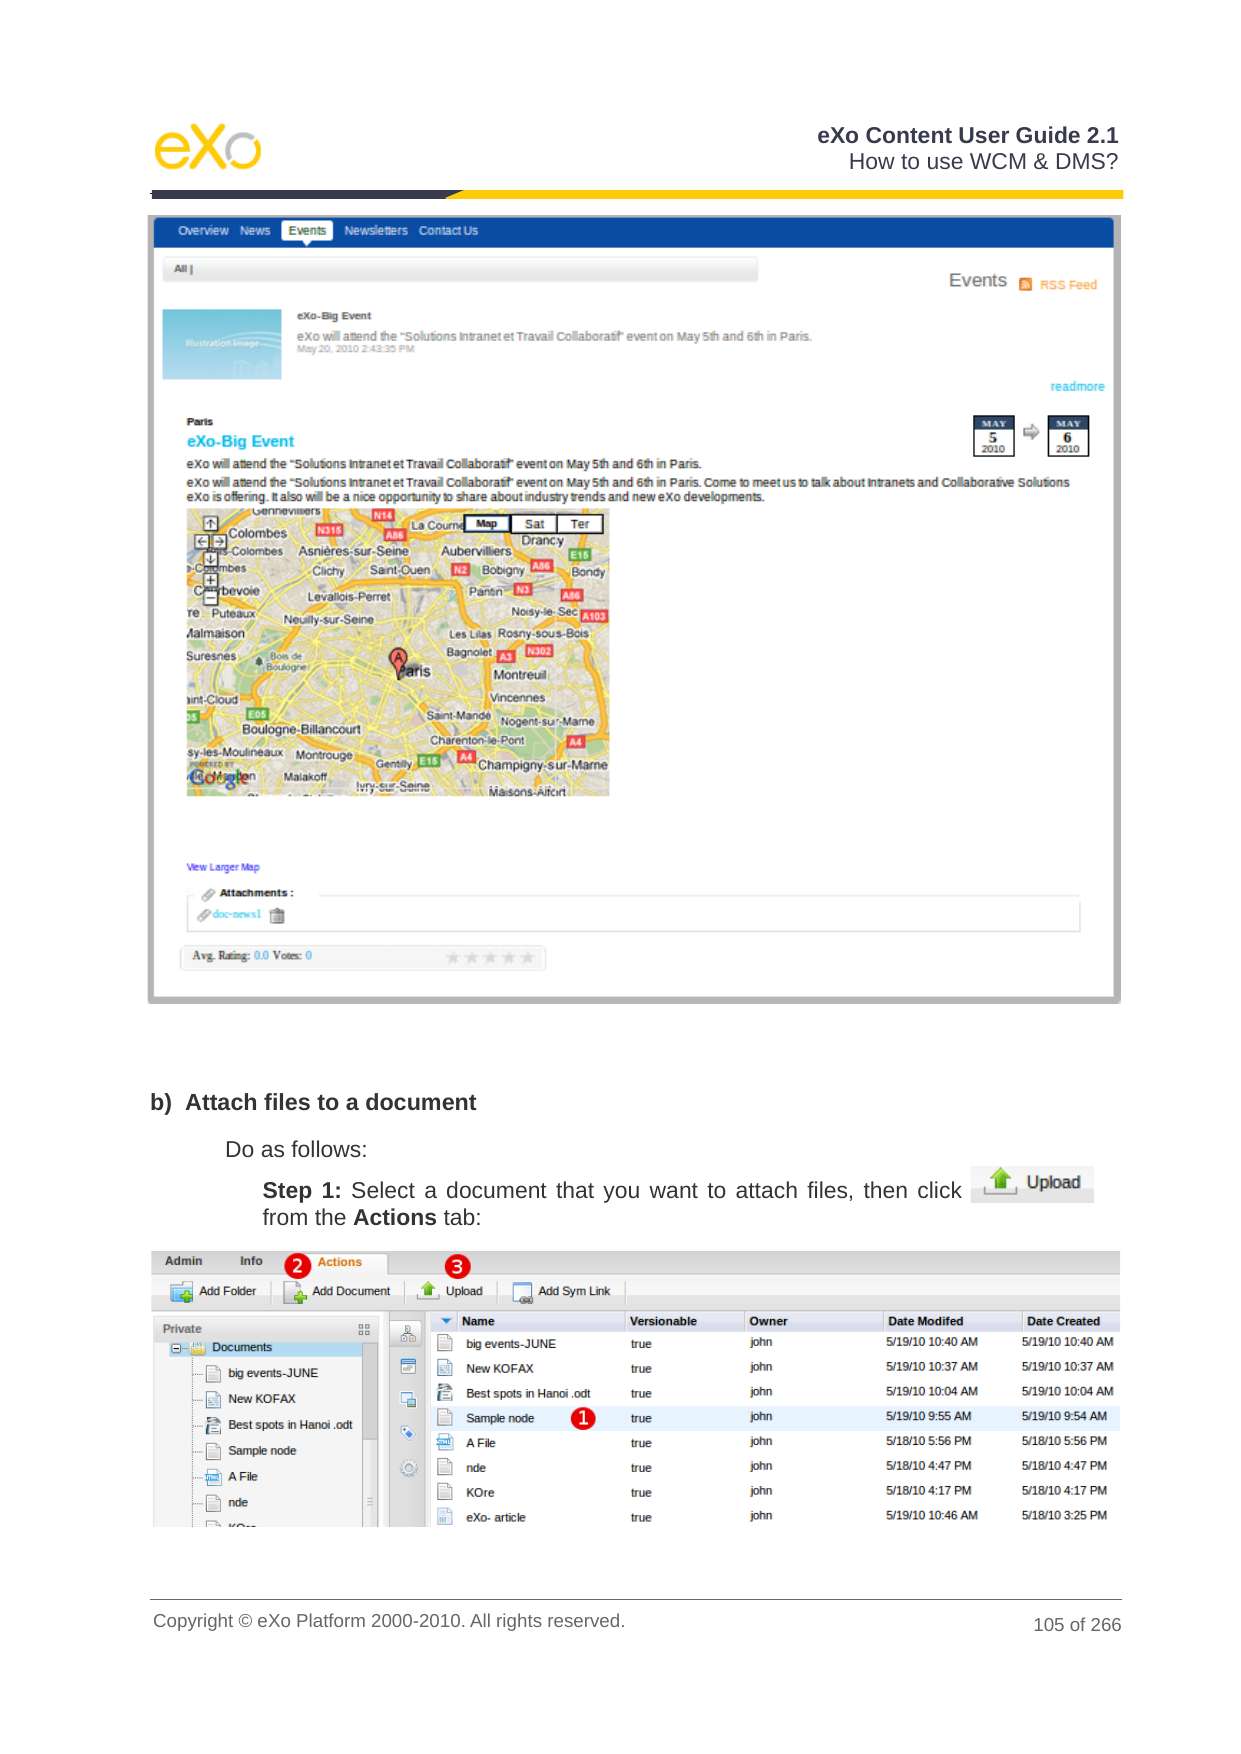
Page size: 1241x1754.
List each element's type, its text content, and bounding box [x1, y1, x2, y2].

list Do as follows: [187, 1136, 1122, 1162]
picture [151, 190, 1124, 199]
subtitle Attach files to a document [150, 1089, 1122, 1116]
picture [155, 123, 262, 170]
picture [151, 1251, 1121, 1527]
list Step 1: Select a document that you want to attach files, then click from the Actions tab: [225, 1177, 1122, 1230]
picture [970, 1166, 1094, 1203]
picture [147, 215, 1121, 1004]
